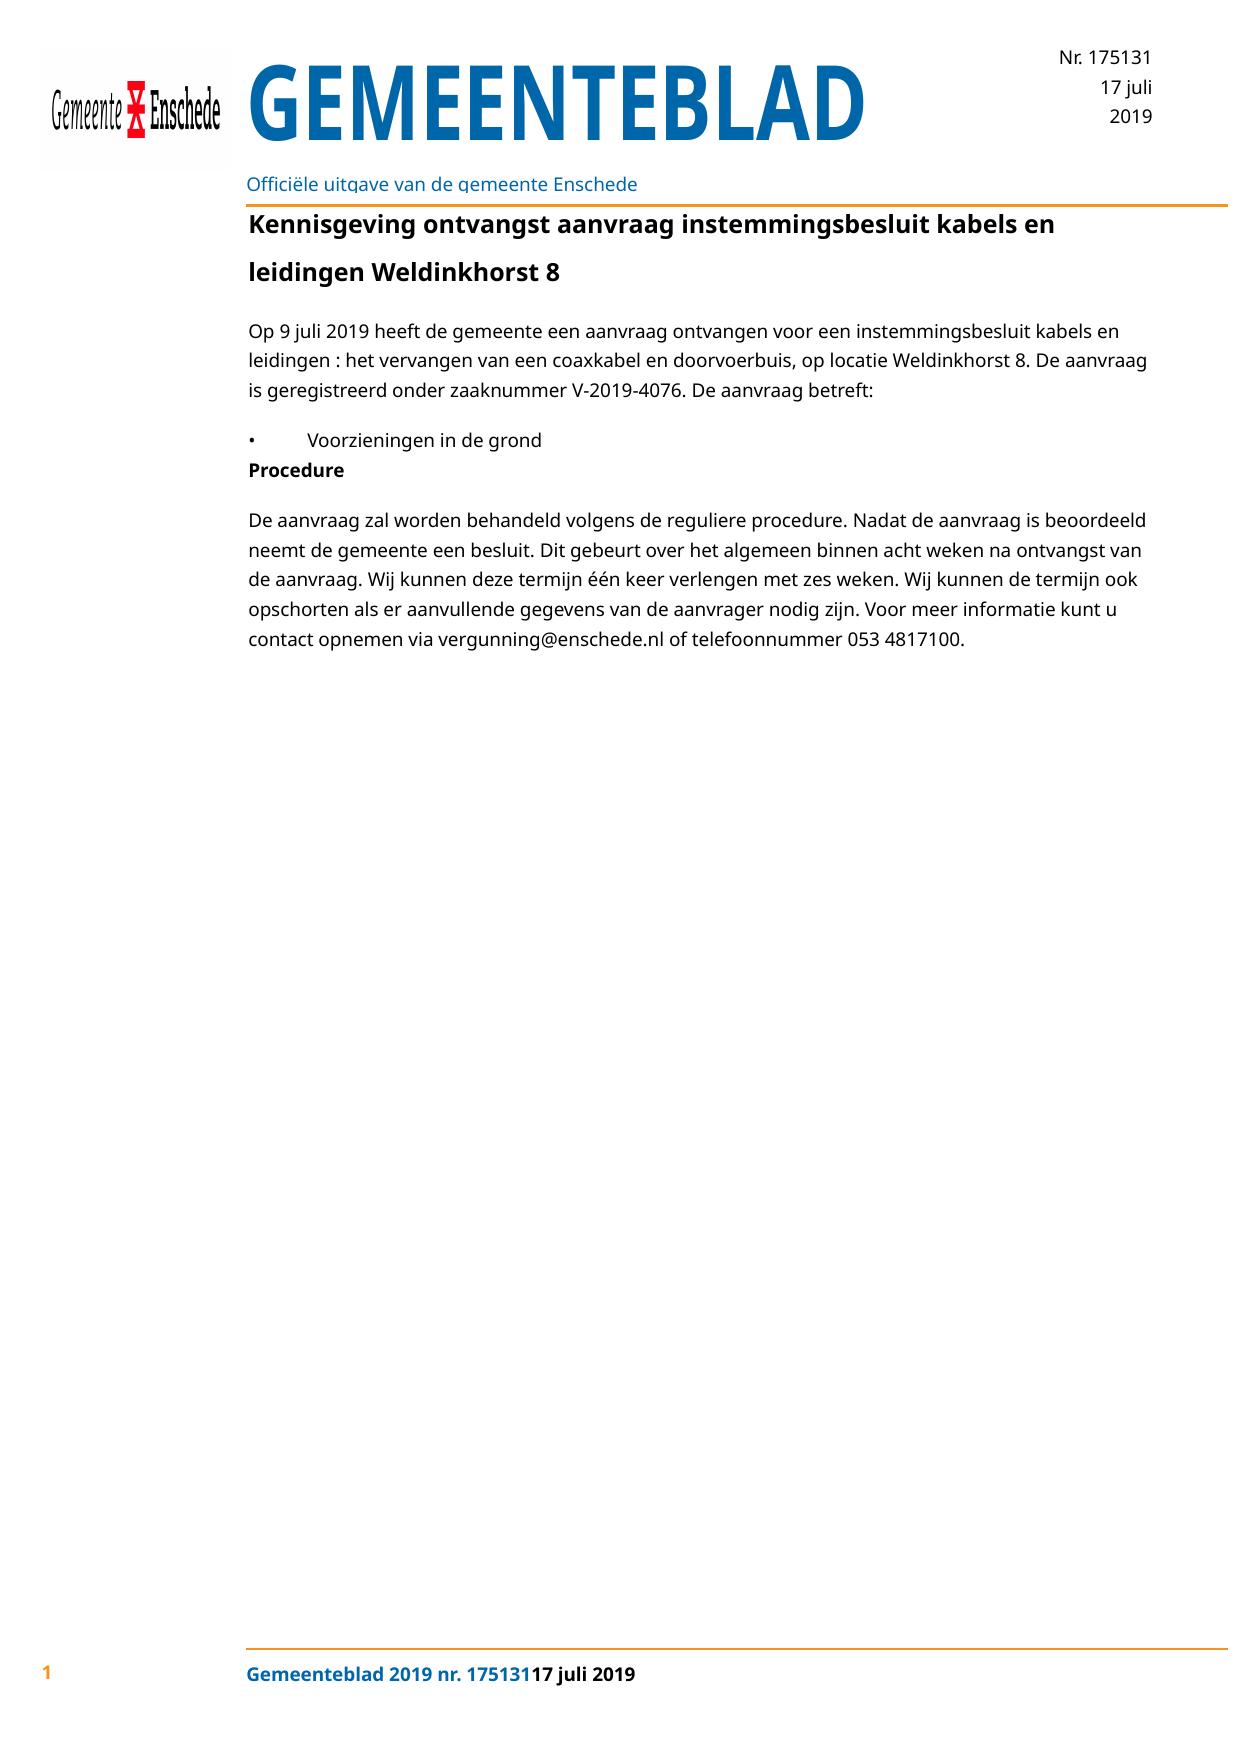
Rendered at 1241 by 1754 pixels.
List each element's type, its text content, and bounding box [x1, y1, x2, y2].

picture [41, 47, 231, 172]
text Kennisgeving ontvangst aanvraag instemmingsbesluit kabels en leidingen Weldinkhorst 8 [248, 207, 1152, 288]
text Op 9 juli 2019 heeft de gemeente een aanvraag ontvangen voor een instemmingsbesluit kabels en leidingen : het vervangen van een coaxkabel en doorvoerbuis, op locatie Weldinkhorst 8. De aanvraag is geregistreerd onder zaaknummer V-2019-4076. De aanvraag betreft: [248, 318, 1152, 403]
text De aanvraag zal worden behandeld volgens de reguliere procedure. Nadat de aanvraag is beoordeeld neemt de gemeente een besluit. Dit gebeurt over het algemeen binnen acht weken na ontvangst van de aanvraag. Wij kunnen deze termijn één keer verlengen met zes weken. Wij kunnen de termijn ook opschorten als er aanvullende gegevens van de aanvrager nodig zijn. Voor meer informatie kunt u contact opnemen via vergunning@enschede.nl of telefoonnummer 053 4817100. [248, 507, 1152, 652]
list Voorzieningen in de grond [248, 427, 1152, 453]
text Procedure [248, 457, 1152, 483]
